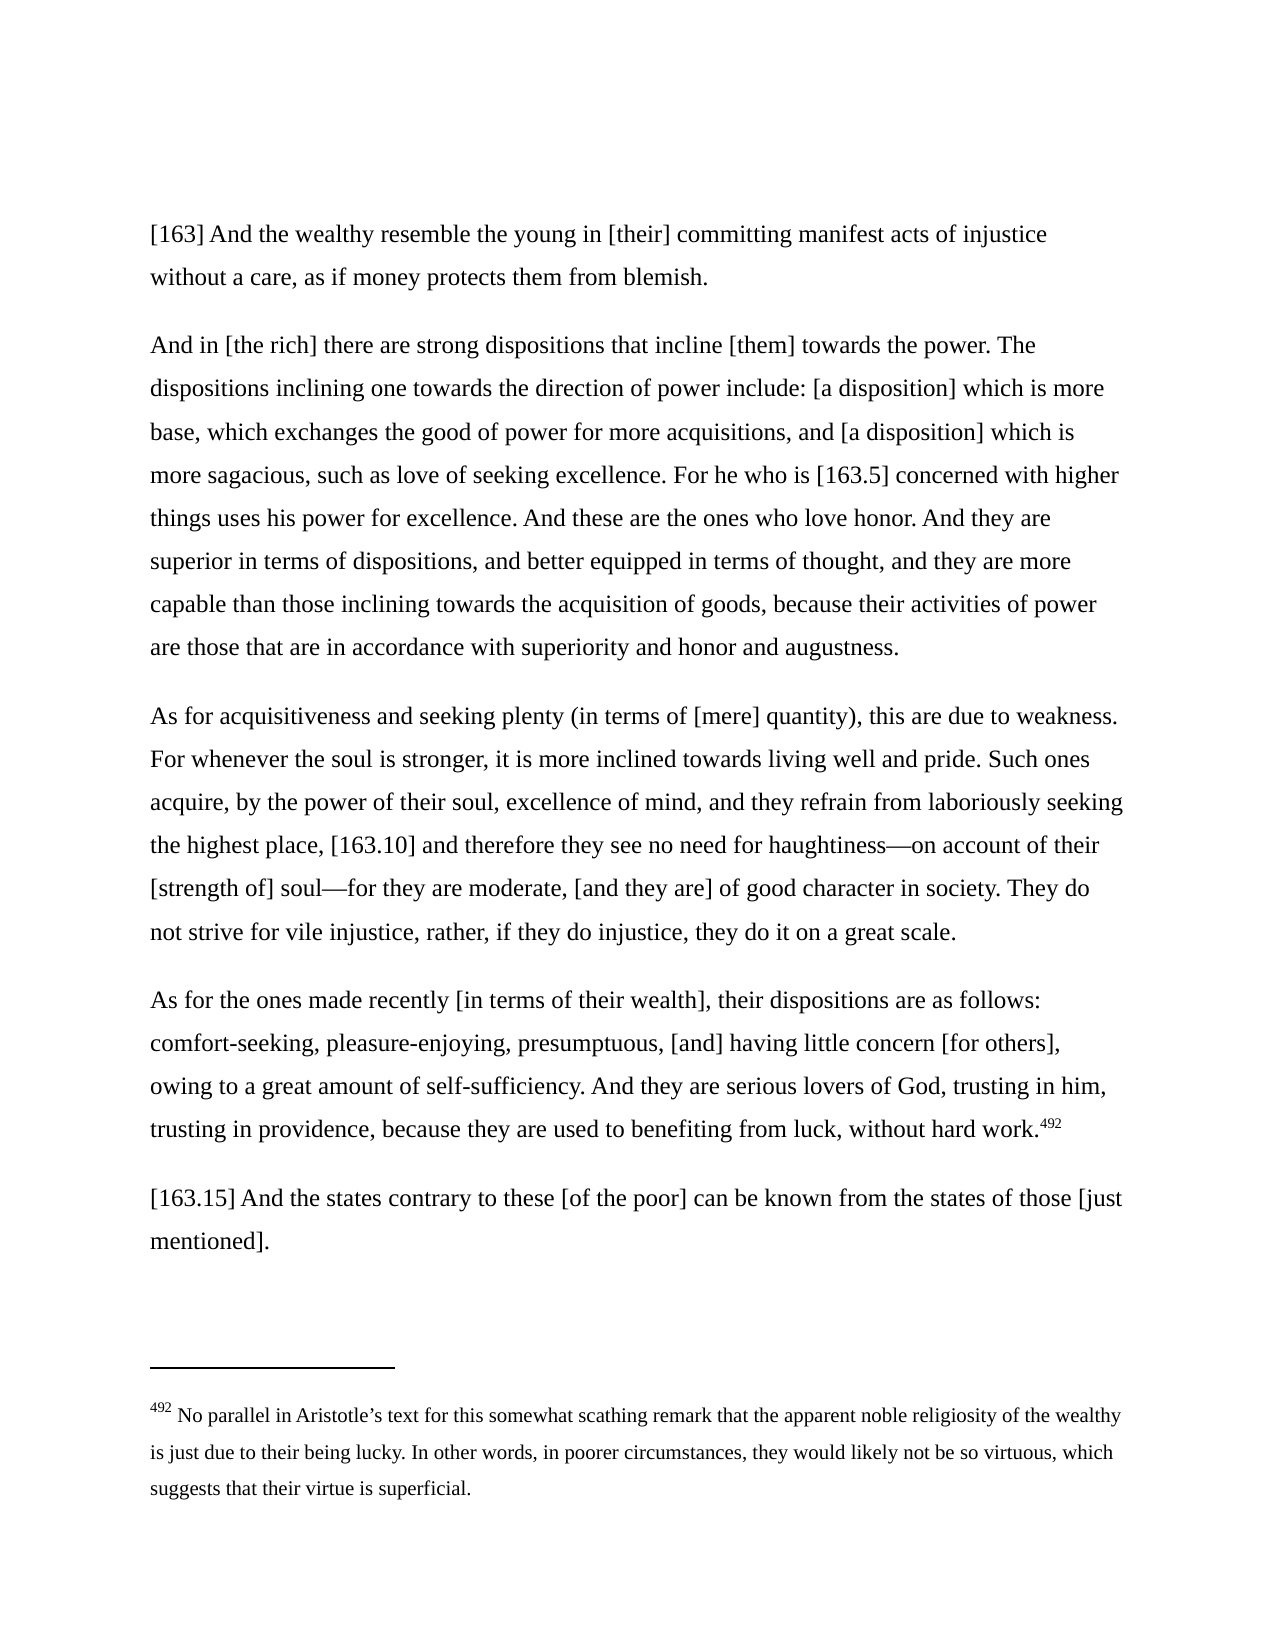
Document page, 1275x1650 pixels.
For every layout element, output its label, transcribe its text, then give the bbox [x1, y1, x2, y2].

text And in [the rich] there are strong dispositions that incline [them] towards the power. The dispositions inclining one towards the direction of power include: [a disposition] which is more base, which exchanges the good of power for more acquisitions, and [a disposition] which is more sagacious, such as love of seeking excellence. For he who is [163.5] concerned with higher things uses his power for excellence. And these are the ones who love honor. And they are superior in terms of dispositions, and better equipped in terms of thought, and they are more capable than those inclining towards the acquisition of goods, because their activities of power are those that are in accordance with superiority and honor and augustness. [150, 330, 1125, 661]
text As for acquisitiveness and seeking plenty (in terms of [mere] quantity), this are due to weakness. For whenever the soul is stronger, it is more inclined towards living well and pride. Such ones acquire, by the power of their soul, excellence of mind, and they refrain from laboriously seeking the highest place, [163.10] and therefore they see no need for haughtiness—on account of their [strength of] soul—for they are moderate, [and they are] of good character in society. They do not strive for vile injustice, rather, if they do injustice, they do it on a great scale. [150, 701, 1125, 945]
text As for the ones made recently [in terms of their wealth], their dispositions are as follows: comfort-seeking, pleasure-enjoying, presumptuous, [and] having little concern [for others], owing to a great amount of self-sufficiency. And they are serious lovers of God, trusting in him, trusting in providence, because they are used to benefiting from luck, without hard work. [150, 985, 1125, 1143]
text [163.15] And the states contrary to these [of the poor] can be known from the states of those [just mentioned]. [150, 1183, 1125, 1255]
text [163] And the wealthy resemble the young in [their] committing manifest acts of injustice without a care, as if money protects them from blemish. [150, 219, 1125, 291]
text No parallel in Aristotle’s text for this somewhat scathing remark that the apparent noble religiosity of the wealthy is just due to their being lucky. In other words, in poorer circumstances, they would likely not be so virtuous, which suggests that their virtue is superficial. [150, 1399, 1125, 1500]
